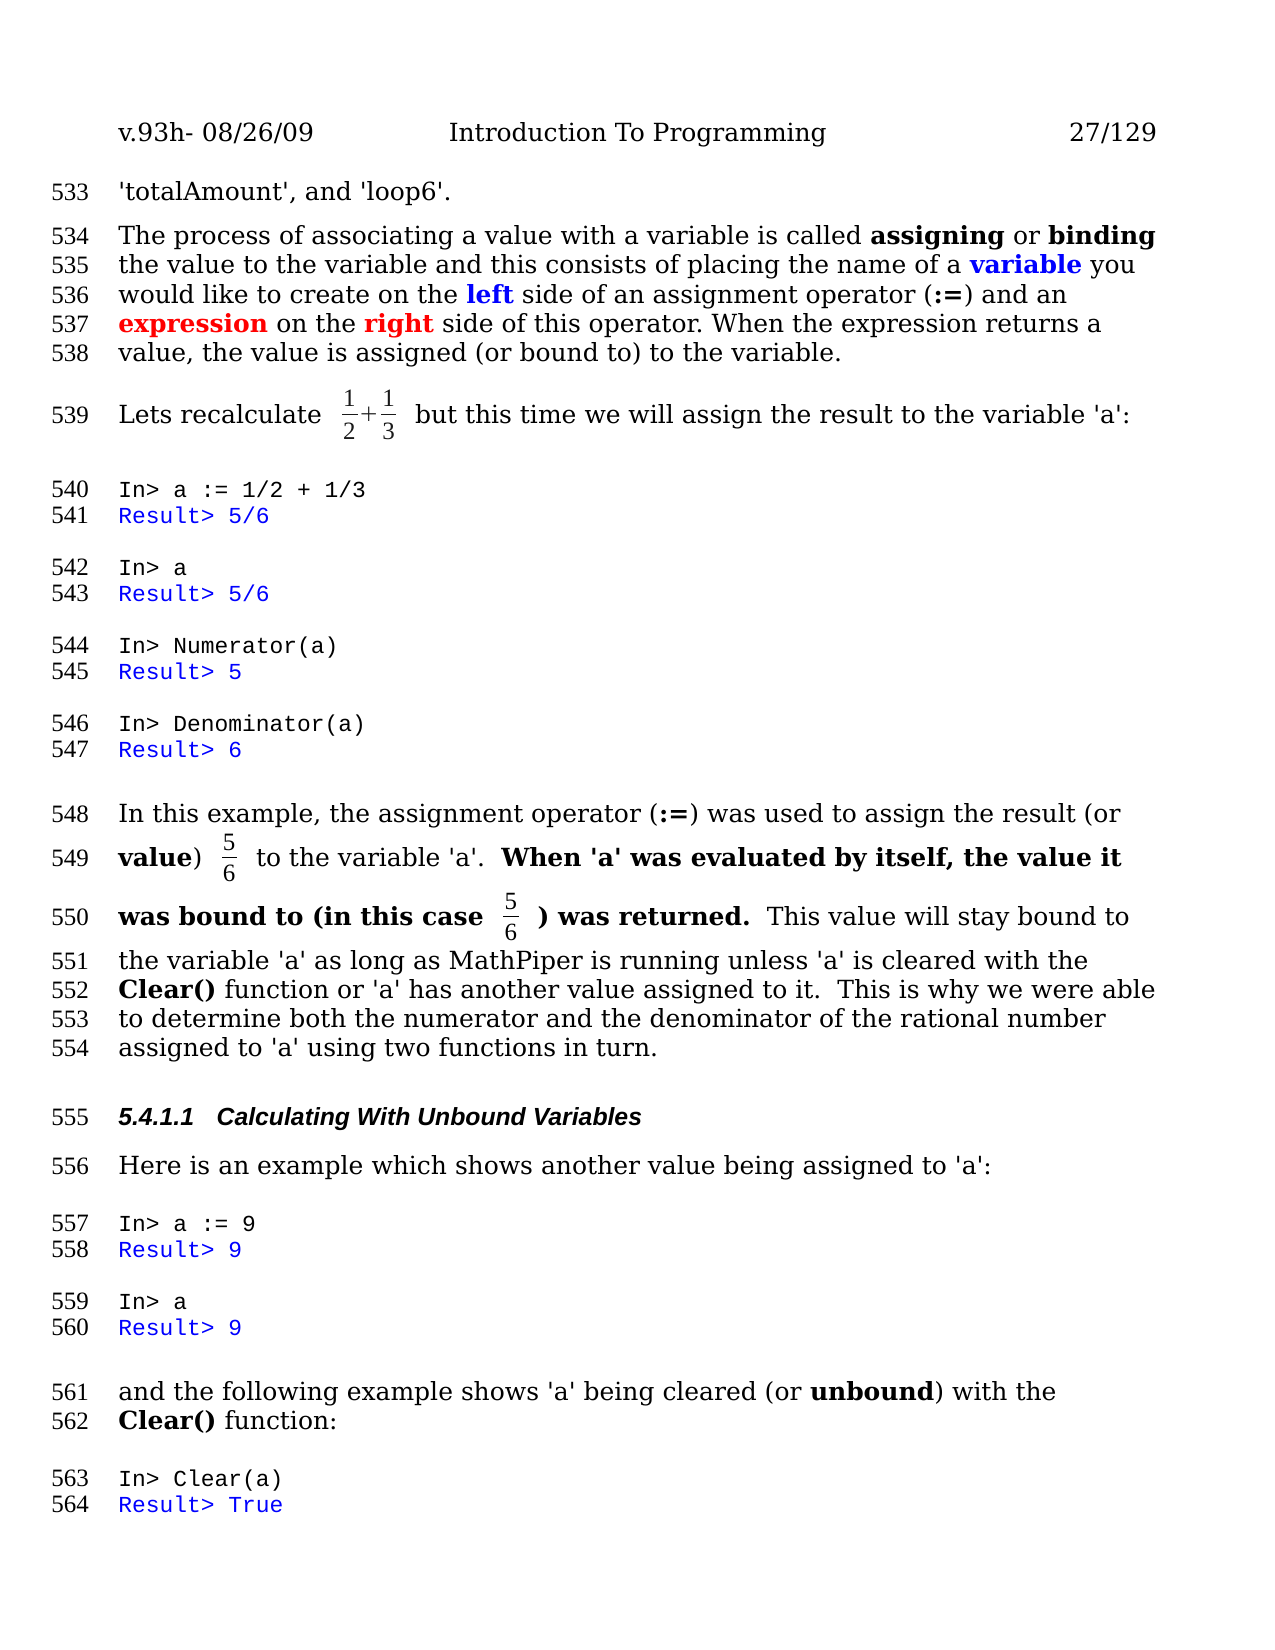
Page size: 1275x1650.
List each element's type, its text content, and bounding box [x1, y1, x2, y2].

text Here is an example which shows another value being assigned to 'a': [118, 1151, 1157, 1180]
text Result> 5/6 [118, 504, 1157, 530]
text Lets recalculatebut this time we will assign the result to the variable 'a': [118, 383, 1157, 447]
text Result> 5/6 [118, 582, 1157, 608]
text In this example, the assignment operator (:=) was used to assign the result (or value)to the variable 'a'. When 'a' was evaluated by itself, the value it was bound to (in this case) was returned. This value will stay bound to the variable 'a' as long as MathPiper is running unless 'a' is cleared with the Clear() function or 'a' has another value assigned to it. This is why we were able to determine both the numerator and the denominator of the rational number assigned to 'a' using two functions in turn. [118, 799, 1157, 1063]
text In> Denominator(a) [118, 712, 1157, 738]
text In> Clear(a) [118, 1468, 1157, 1494]
text Result> 9 [118, 1316, 1157, 1342]
text Result> True [118, 1494, 1157, 1519]
subtitle Calculating With Unbound Variables [118, 1102, 1157, 1130]
text Result> 6 [118, 738, 1157, 764]
text 'totalAmount', and 'loop6'. [118, 177, 1157, 206]
text In> a [118, 1290, 1157, 1316]
text Result> 9 [118, 1238, 1157, 1264]
text and the following example shows 'a' being cleared (or unbound) with the Clear() function: [118, 1377, 1157, 1436]
text In> Numerator(a) [118, 634, 1157, 660]
text In> a := 9 [118, 1212, 1157, 1238]
text In> a := 1/2 + 1/3 [118, 478, 1157, 504]
text Result> 5 [118, 660, 1157, 686]
text In> a [118, 556, 1157, 582]
text The process of associating a value with a variable is called assigning or binding the value to the variable and this consists of placing the name of a variable you would like to create on the left side of an assignment operator (:=) and an expression on the right side of this operator. When the expression returns a value, the value is assigned (or bound to) to the variable. [118, 221, 1157, 368]
